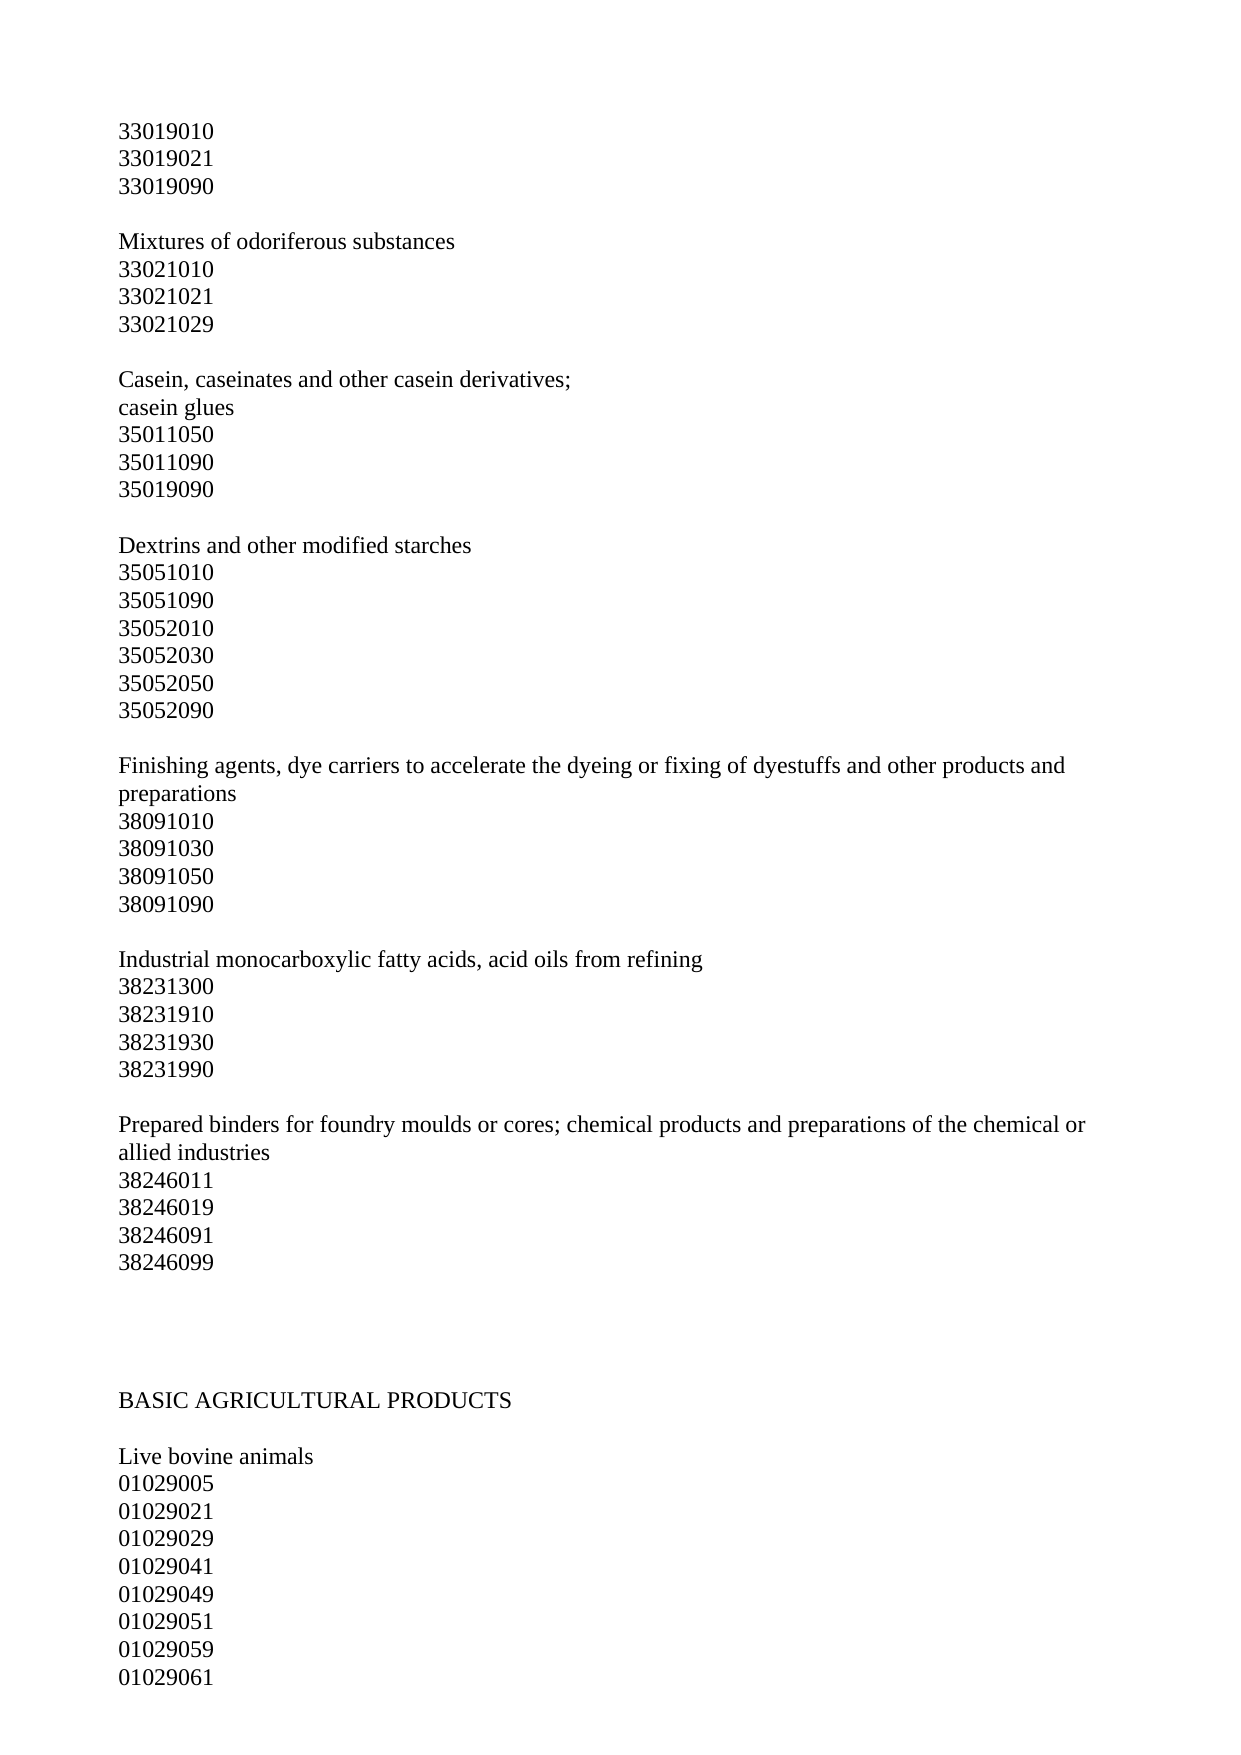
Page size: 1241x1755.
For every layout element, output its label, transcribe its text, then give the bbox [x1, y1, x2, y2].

text 01029051 [118, 1607, 1122, 1635]
text 01029049 [118, 1580, 1122, 1607]
text Finishing agents, dye carriers to accelerate the dyeing or fixing of dyestuffs and other products and preparations [118, 752, 1122, 807]
text Dextrins and other modified starches [118, 531, 1122, 558]
text 35052050 [118, 669, 1122, 696]
text 33019090 [118, 172, 1122, 199]
text 38246011 [118, 1166, 1122, 1193]
text 35052030 [118, 641, 1122, 669]
text 35011090 [118, 448, 1122, 476]
text 38231990 [118, 1055, 1122, 1083]
text 01029021 [118, 1497, 1122, 1524]
text 35019090 [118, 476, 1122, 503]
text 01029005 [118, 1469, 1122, 1497]
text 01029029 [118, 1524, 1122, 1552]
text BASIC AGRICULTURAL PRODUCTS [118, 1386, 1122, 1414]
text 01029041 [118, 1552, 1122, 1580]
text 35052010 [118, 613, 1122, 641]
text Live bovine animals [118, 1442, 1122, 1469]
text 38231910 [118, 1000, 1122, 1028]
text 33021029 [118, 310, 1122, 337]
text 38091090 [118, 889, 1122, 917]
text 35051090 [118, 586, 1122, 613]
text 38231300 [118, 972, 1122, 1000]
text 38246091 [118, 1221, 1122, 1248]
text 01029061 [118, 1662, 1122, 1690]
text casein glues [118, 393, 1122, 420]
text Industrial monocarboxylic fatty acids, acid oils from refining [118, 945, 1122, 972]
text 35052090 [118, 696, 1122, 724]
text 38091010 [118, 807, 1122, 834]
text 01029059 [118, 1635, 1122, 1662]
text Casein, caseinates and other casein derivatives; [118, 365, 1122, 393]
text 33021010 [118, 255, 1122, 282]
text 38091030 [118, 834, 1122, 862]
text Prepared binders for foundry moulds or cores; chemical products and preparations of the chemical or allied industries [118, 1110, 1122, 1166]
text 33019010 [118, 117, 1122, 144]
text 35011050 [118, 420, 1122, 448]
text 38246019 [118, 1193, 1122, 1221]
text 33019021 [118, 144, 1122, 172]
text 38091050 [118, 862, 1122, 889]
text 38246099 [118, 1248, 1122, 1276]
text 33021021 [118, 282, 1122, 310]
text 38231930 [118, 1028, 1122, 1055]
text 35051010 [118, 558, 1122, 586]
text Mixtures of odoriferous substances [118, 227, 1122, 255]
